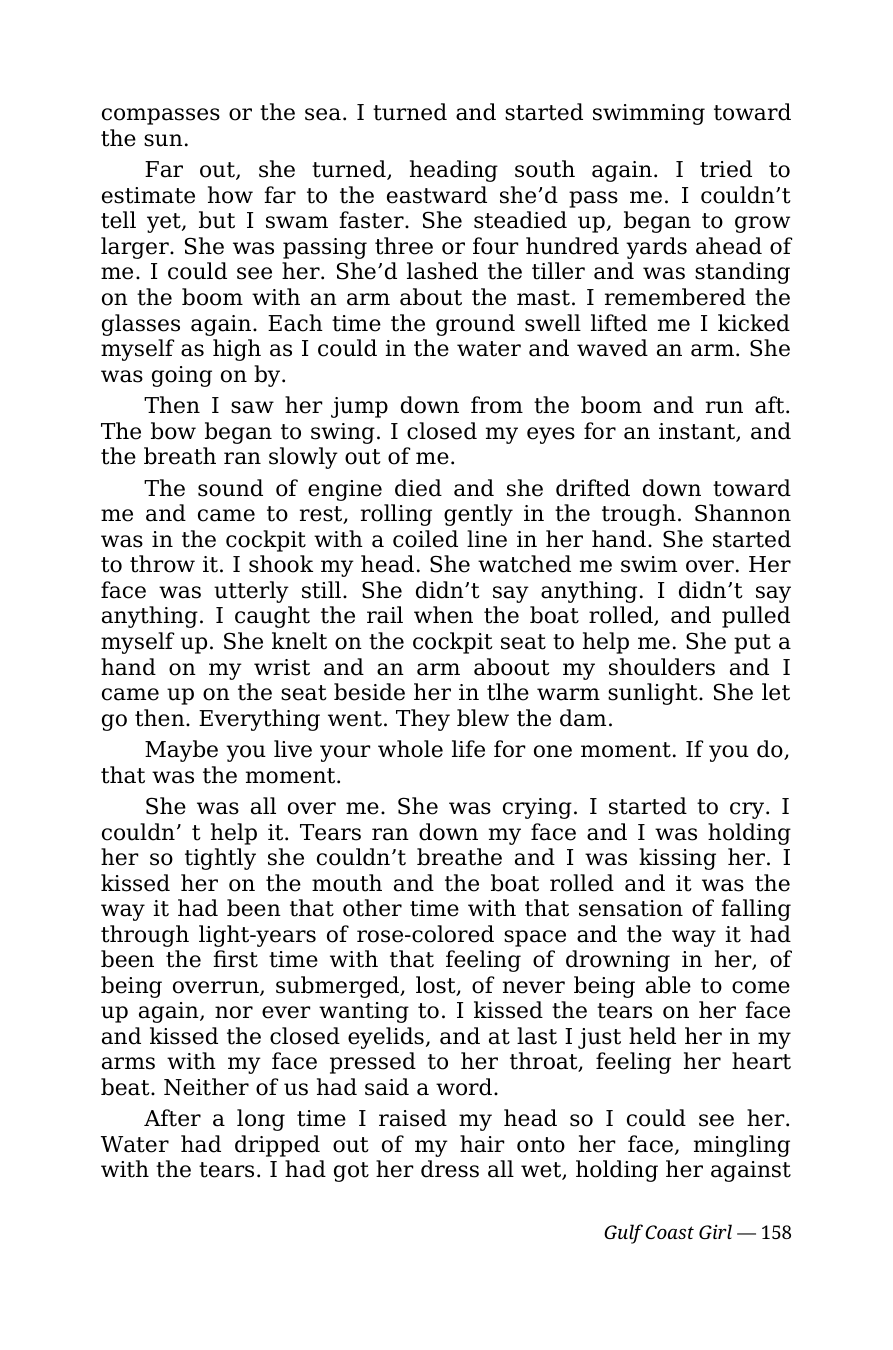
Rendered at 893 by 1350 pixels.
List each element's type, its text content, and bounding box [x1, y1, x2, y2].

text After a long time I raised my head so I could see her. Water had dripped out of my hair onto her face, mingling with the tears. I had got her dress all wet, holding her against [101, 1107, 792, 1183]
text She was all over me. She was crying. I started to cry. I couldn’ t help it. Tears ran down my face and I was holding her so tightly she couldn’t breathe and I was kissing her. I kissed her on the mouth and the boat rolled and it was the way it had been that other time with that sensation of falling through light-years of rose-colored space and the way it had been the first time with that feeling of drowning in her, of being overrun, submerged, lost, of never being able to come up again, nor ever wanting to. I kissed the tears on her face and kissed the closed eyelids, and at last I just held her in my arms with my face pressed to her throat, feeling her heart beat. Neither of us had said a word. [101, 794, 792, 1101]
text Maybe you live your whole life for one moment. If you do, that was the moment. [101, 737, 792, 788]
text The sound of engine died and she drifted down toward me and came to rest, rolling gently in the trough. Shannon was in the cockpit with a coiled line in her hand. She started to throw it. I shook my head. She watched me swim over. Her face was utterly still. She didn’t say anything. I didn’t say anything. I caught the rail when the boat rolled, and pulled myself up. She knelt on the cockpit seat to help me. She put a hand on my wrist and an arm aboout my shoulders and I came up on the seat beside her in tlhe warm sunlight. She let go then. Everything went. They blew the dam. [101, 476, 792, 731]
text Far out, she turned, heading south again. I tried to estimate how far to the eastward she’d pass me. I couldn’t tell yet, but I swam faster. She steadied up, began to grow larger. She was passing three or four hundred yards ahead of me. I could see her. She’d lashed the tiller and was standing on the boom with an arm about the mast. I remembered the glasses again. Each time the ground swell lifted me I kicked myself as high as I could in the water and waved an arm. She was going on by. [101, 158, 792, 387]
text compasses or the sea. I turned and started swimming toward the sun. [101, 101, 792, 152]
text Then I saw her jump down from the boom and run aft. The bow began to swing. I closed my eyes for an instant, and the breath ran slowly out of me. [101, 393, 792, 470]
